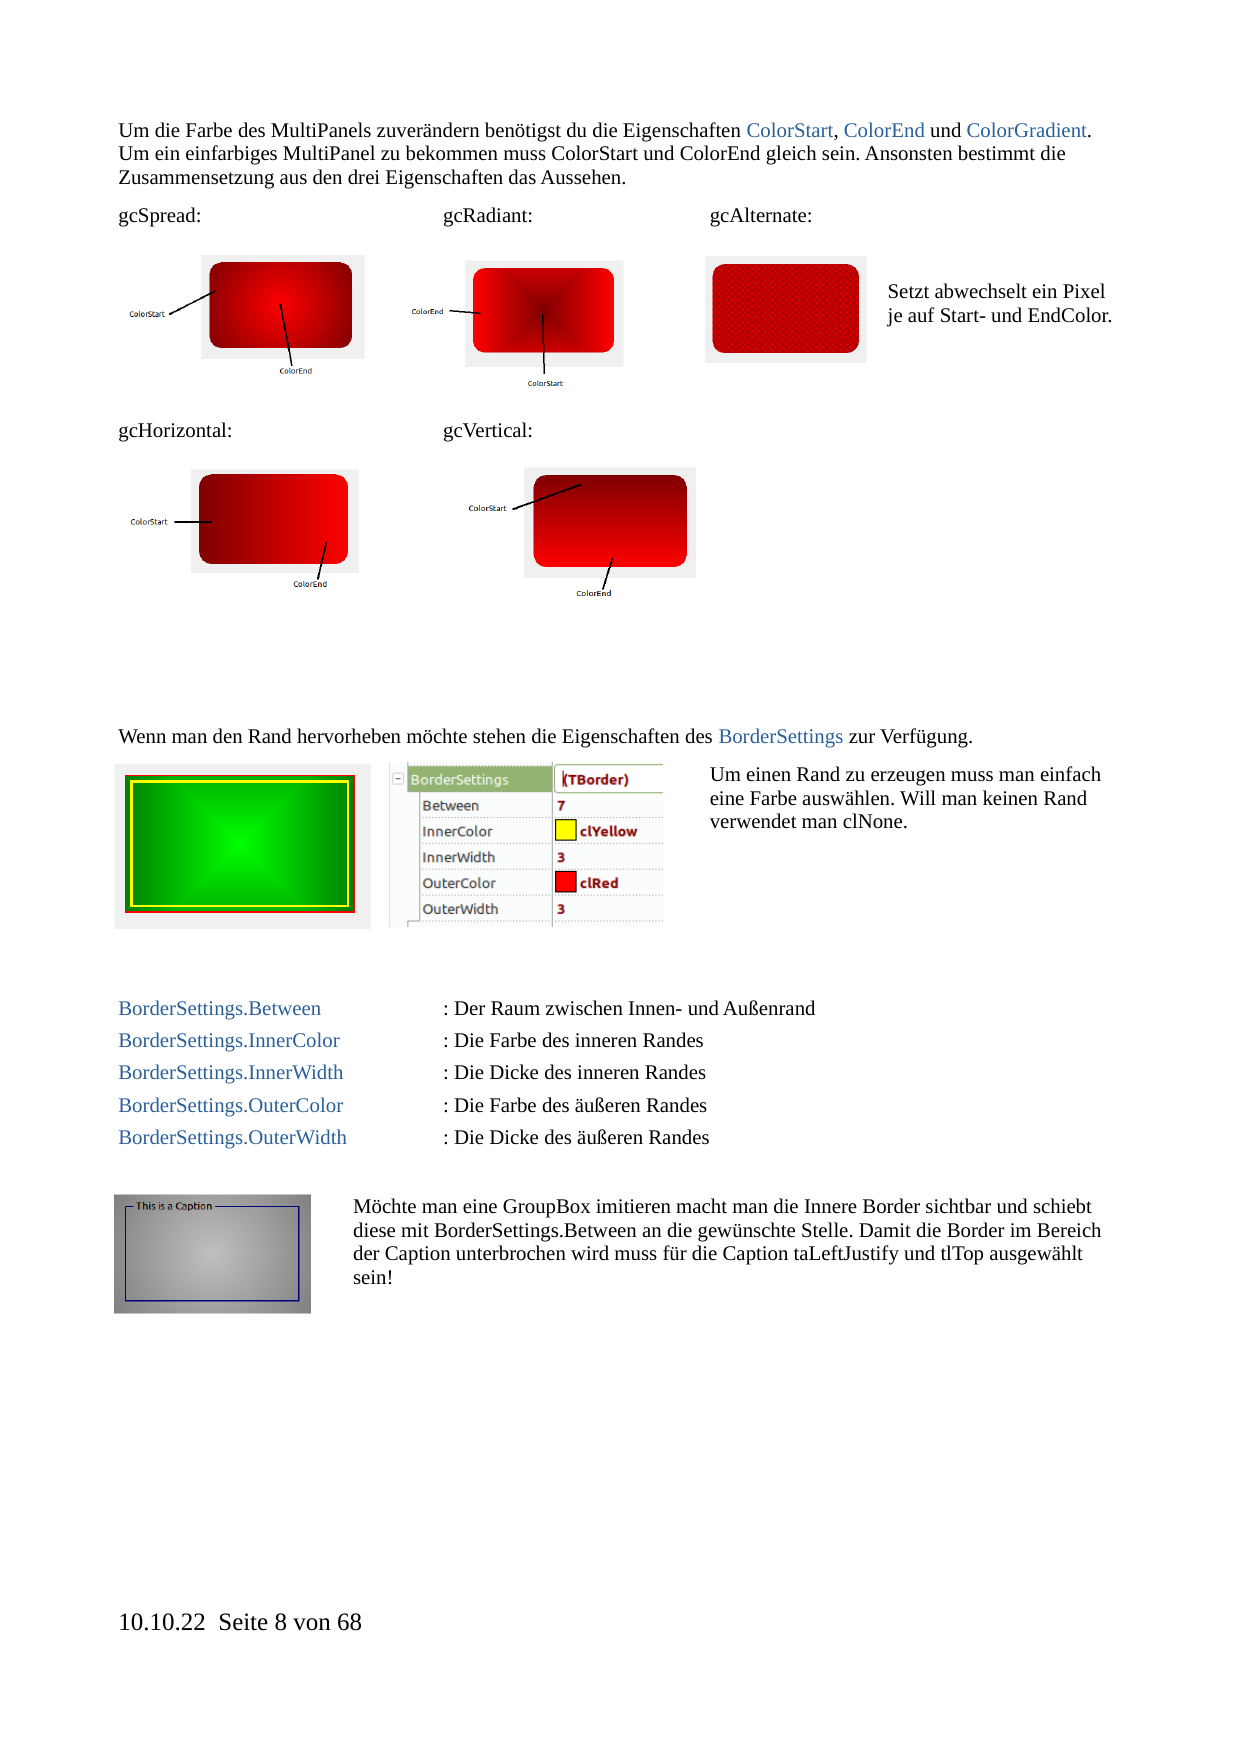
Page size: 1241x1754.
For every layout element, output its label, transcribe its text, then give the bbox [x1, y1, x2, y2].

picture [405, 253, 633, 397]
text gcHorizontal: gcVertical: [118, 418, 1122, 442]
picture [107, 1187, 318, 1321]
text BorderSettings.Between : Der Raum zwischen Innen- und Außenrand [118, 1001, 1122, 1019]
text BorderSettings.OuterColor : Die Farbe des äußeren Randes [118, 1098, 1122, 1116]
text Um die Farbe des MultiPanels zuverändern benötigst du die Eigenschaften ColorStart, ColorEnd und ColorGradient. Um ein einfarbiges MultiPanel zu bekommen muss ColorStart und ColorEnd gleich sein. Ansonsten bestimmt die Zusammensetzung aus den drei Eigenschaften das Aussehen. [118, 118, 1122, 189]
text [118, 762, 389, 833]
text Setzt abwechselt ein Pixel je auf Start- und EndColor. [867, 280, 1122, 327]
text Um einen Rand zu erzeugen muss man einfach eine Farbe auswählen. Will man keinen Rand verwendet man clNone. [663, 762, 1122, 833]
picture [114, 764, 371, 929]
picture [389, 762, 663, 927]
picture [120, 460, 365, 599]
text [374, 280, 405, 327]
text Wenn man den Rand hervorheben möchte stehen die Eigenschaften des BorderSettings zur Verfügung. [118, 724, 1122, 748]
text BorderSettings.InnerWidth : Die Dicke des inneren Randes [118, 1066, 1122, 1083]
picture [705, 256, 867, 363]
picture [459, 456, 711, 612]
text Möchte man eine GroupBox imitieren macht man die Innere Border sichtbar und schiebt diese mit BorderSettings.Between an die gewünschte Stelle. Damit die Border im Bereich der Caption unterbrochen wird muss für die Caption taLeftJustify und tlTop ausgewählt sein! [318, 1195, 1122, 1289]
text BorderSettings.InnerColor : Die Farbe des inneren Randes [118, 1033, 1122, 1051]
text [633, 280, 705, 327]
picture [121, 239, 374, 391]
text gcSpread: gcRadiant: gcAlternate: [118, 204, 1122, 227]
text BorderSettings.OuterWidth : Die Dicke des äußeren Randes [118, 1130, 1122, 1148]
